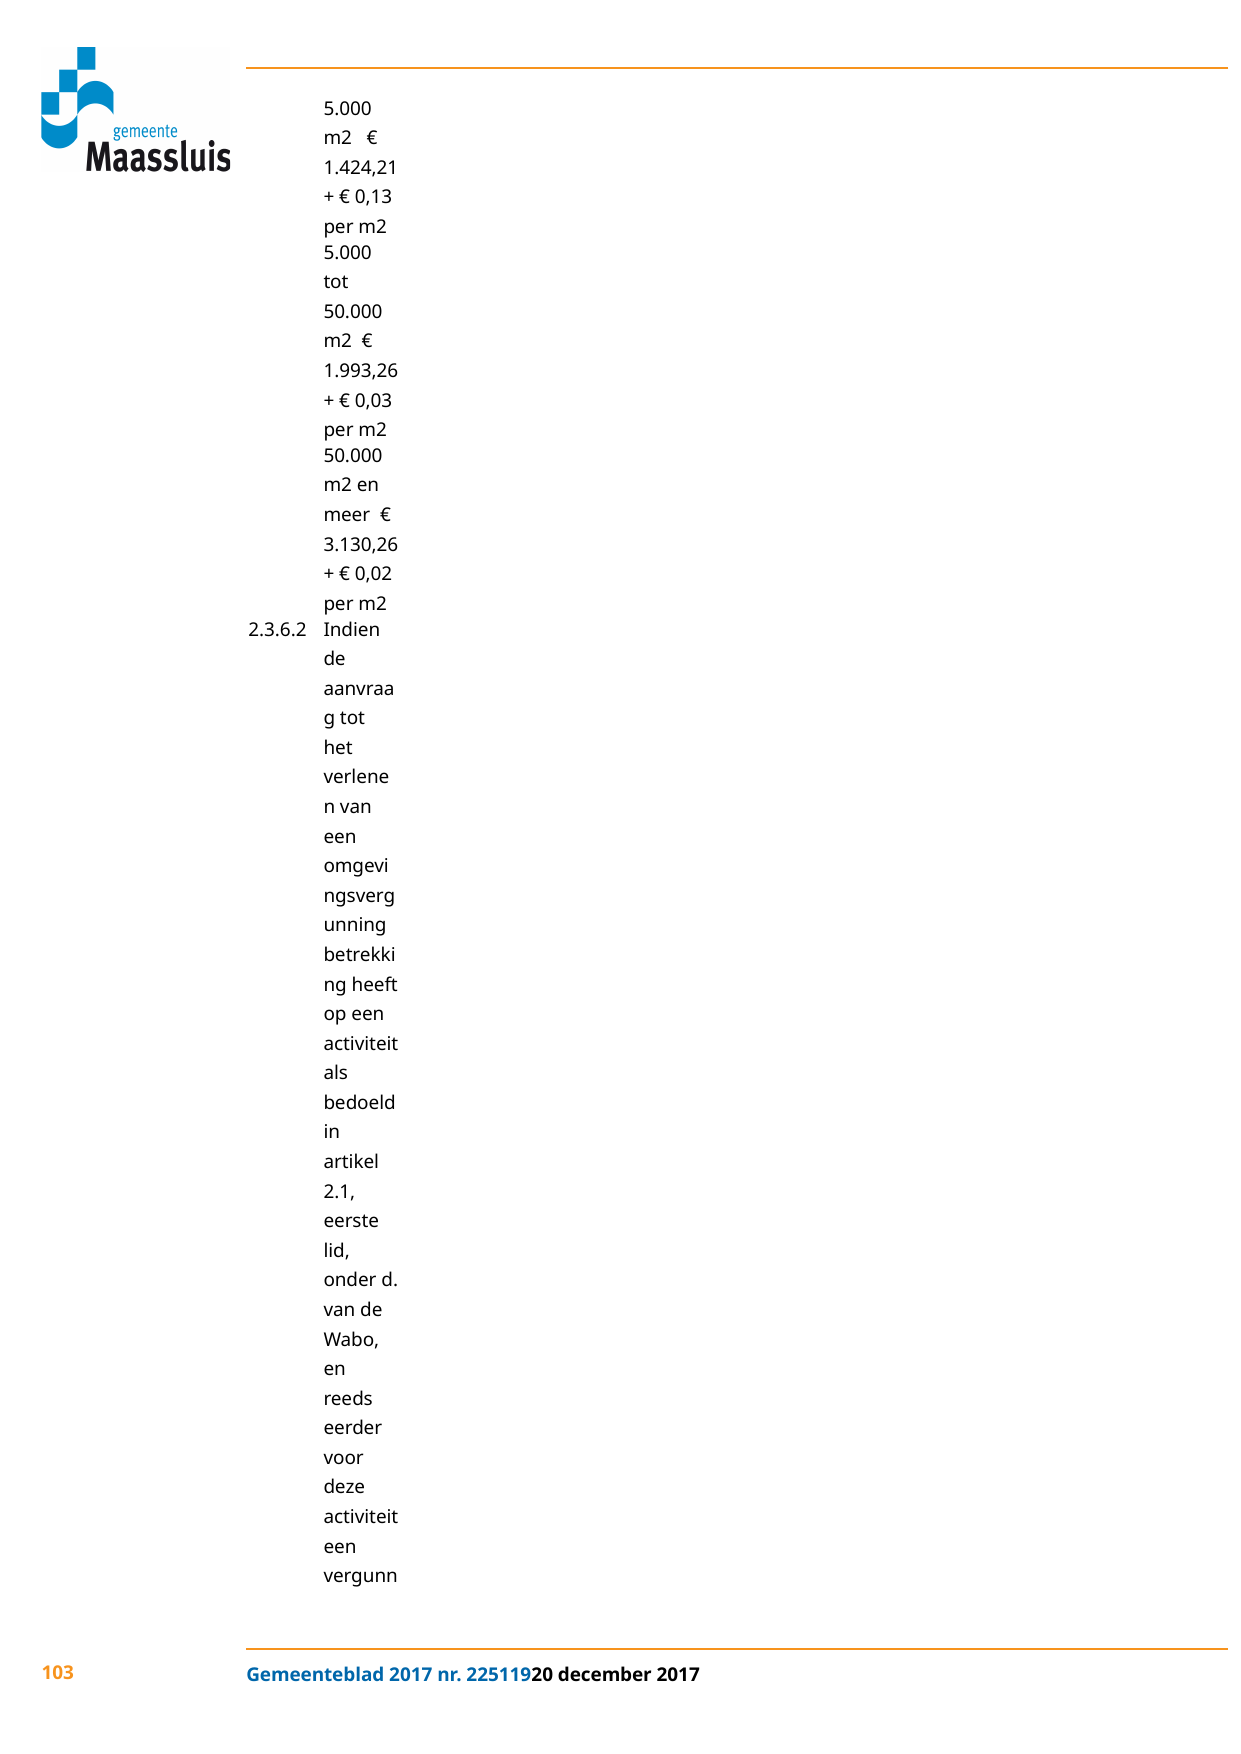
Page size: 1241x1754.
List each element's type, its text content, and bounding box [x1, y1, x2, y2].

table_cell [399, 95, 474, 239]
table_cell [474, 95, 549, 239]
picture [41, 47, 77, 92]
table_cell [399, 616, 474, 1588]
table_cell [474, 616, 549, 1588]
table_cell 5.000 m2 € 1.424,21 + € 0,13 per m2 [323, 95, 398, 239]
table_cell [474, 442, 549, 616]
table_cell 5.000 tot 50.000 m2 € 1.993,26 + € 0,03 per m2 [323, 239, 398, 442]
table_cell [248, 442, 323, 616]
table_cell [399, 442, 474, 616]
table_cell 2.3.6.2 [248, 616, 323, 1588]
table_cell [248, 239, 323, 442]
table_cell 50.000 m2 en meer € 3.130,26 + € 0,02 per m2 [323, 442, 398, 616]
table_cell [248, 95, 323, 239]
table_cell [399, 239, 474, 442]
table_cell Indien de aanvraag tot het verlenen van een omgevingsvergunning betrekking heeft op een activiteit als bedoeld in artikel 2.1, eerste lid, onder d. van de Wabo, en reeds eerder voor deze activiteit een vergunn [323, 616, 398, 1588]
picture [41, 47, 231, 172]
table_cell [474, 239, 549, 442]
